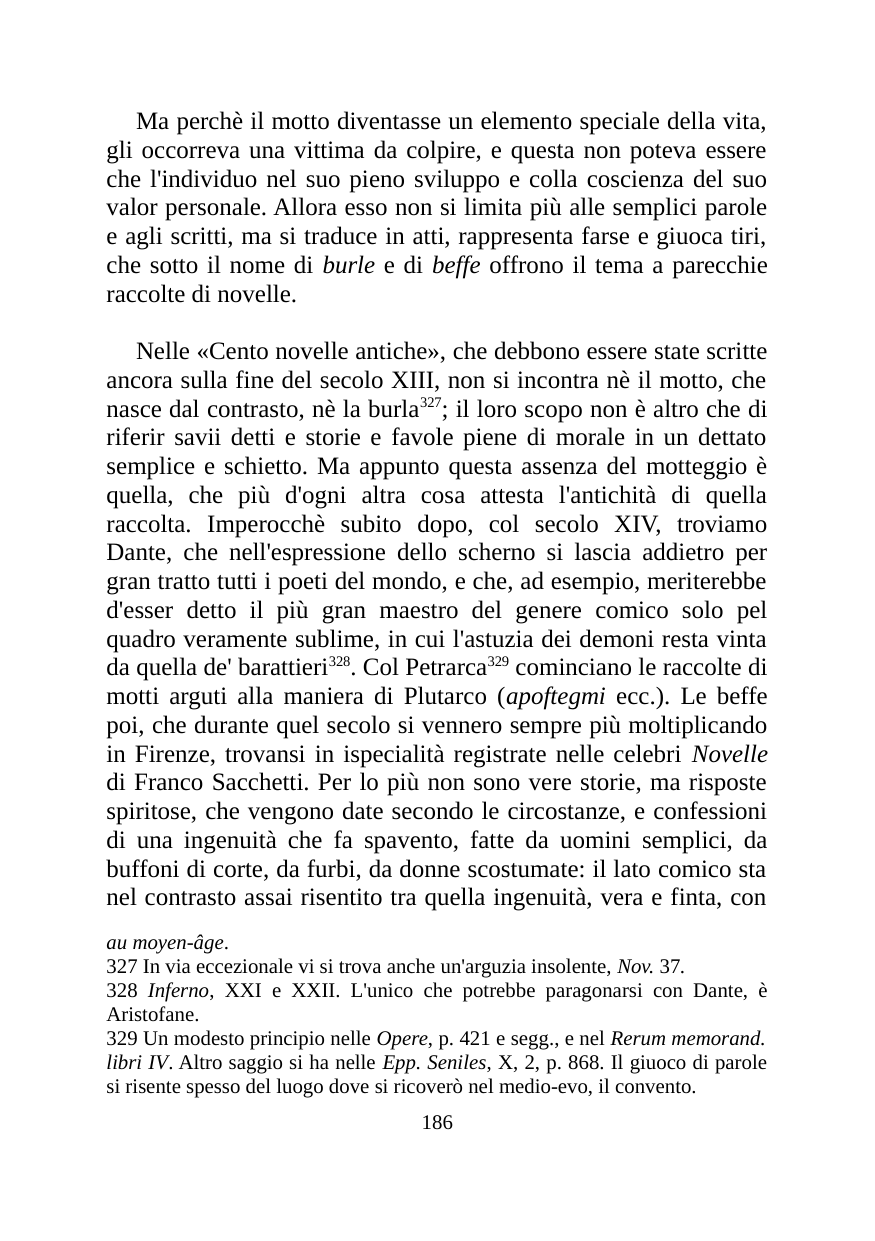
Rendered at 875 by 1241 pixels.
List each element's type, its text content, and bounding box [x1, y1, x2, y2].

text Inferno, XXI e XXII. L'unico che potrebbe paragonarsi con Dante, è Aristofane. [106, 978, 768, 1026]
text In via eccezionale vi si trova anche un'arguzia insolente, Nov. 37. [106, 954, 768, 978]
text Ma perchè il motto diventasse un elemento speciale della vita, gli occorreva una vittima da colpire, e questa non poteva essere che l'individuo nel suo pieno sviluppo e colla coscienza del suo valor personale. Allora esso non si limita più alle semplici parole e agli scritti, ma si traduce in atti, rappresenta farse e giuoca tiri, che sotto il nome di burle e di beffe offrono il tema a parecchie raccolte di novelle. [106, 106, 768, 307]
text Nelle «Cento novelle antiche», che debbono essere state scritte ancora sulla fine del secolo XIII, non si incontra nè il motto, che nasce dal contrasto, nè la burla; il loro scopo non è altro che di riferir savii detti e storie e favole piene di morale in un dettato semplice e schietto. Ma appunto questa assenza del motteggio è quella, che più d'ogni altra cosa attesta l'antichità di quella raccolta. Imperocchè subito dopo, col secolo XIV, troviamo Dante, che nell'espressione dello scherno si lascia addietro per gran tratto tutti i poeti del mondo, e che, ad esempio, meriterebbe d'esser detto il più gran maestro del genere comico solo pel quadro veramente sublime, in cui l'astuzia dei demoni resta vinta da quella de' barattieri. Col Petrarca cominciano le raccolte di motti arguti alla maniera di Plutarco (apoftegmi ecc.). Le beffe poi, che durante quel secolo si vennero sempre più moltiplicando in Firenze, trovansi in ispecialità registrate nelle celebri Novelle di Franco Sacchetti. Per lo più non sono vere storie, ma risposte spiritose, che vengono date secondo le circostanze, e confessioni di una ingenuità che fa spavento, fatte da uomini semplici, da buffoni di corte, da furbi, da donne scostumate: il lato comico sta nel contrasto assai risentito tra quella ingenuità, vera e finta, con [106, 336, 768, 911]
text Un modesto principio nelle Opere, p. 421 e segg., e nel Rerum memorand. libri IV. Altro saggio si ha nelle Epp. Seniles, X, 2, p. 868. Il giuoco di parole si risente spesso del luogo dove si ricoverò nel medio-evo, il convento. [106, 1026, 768, 1098]
text au moyen-âge. [106, 930, 768, 954]
